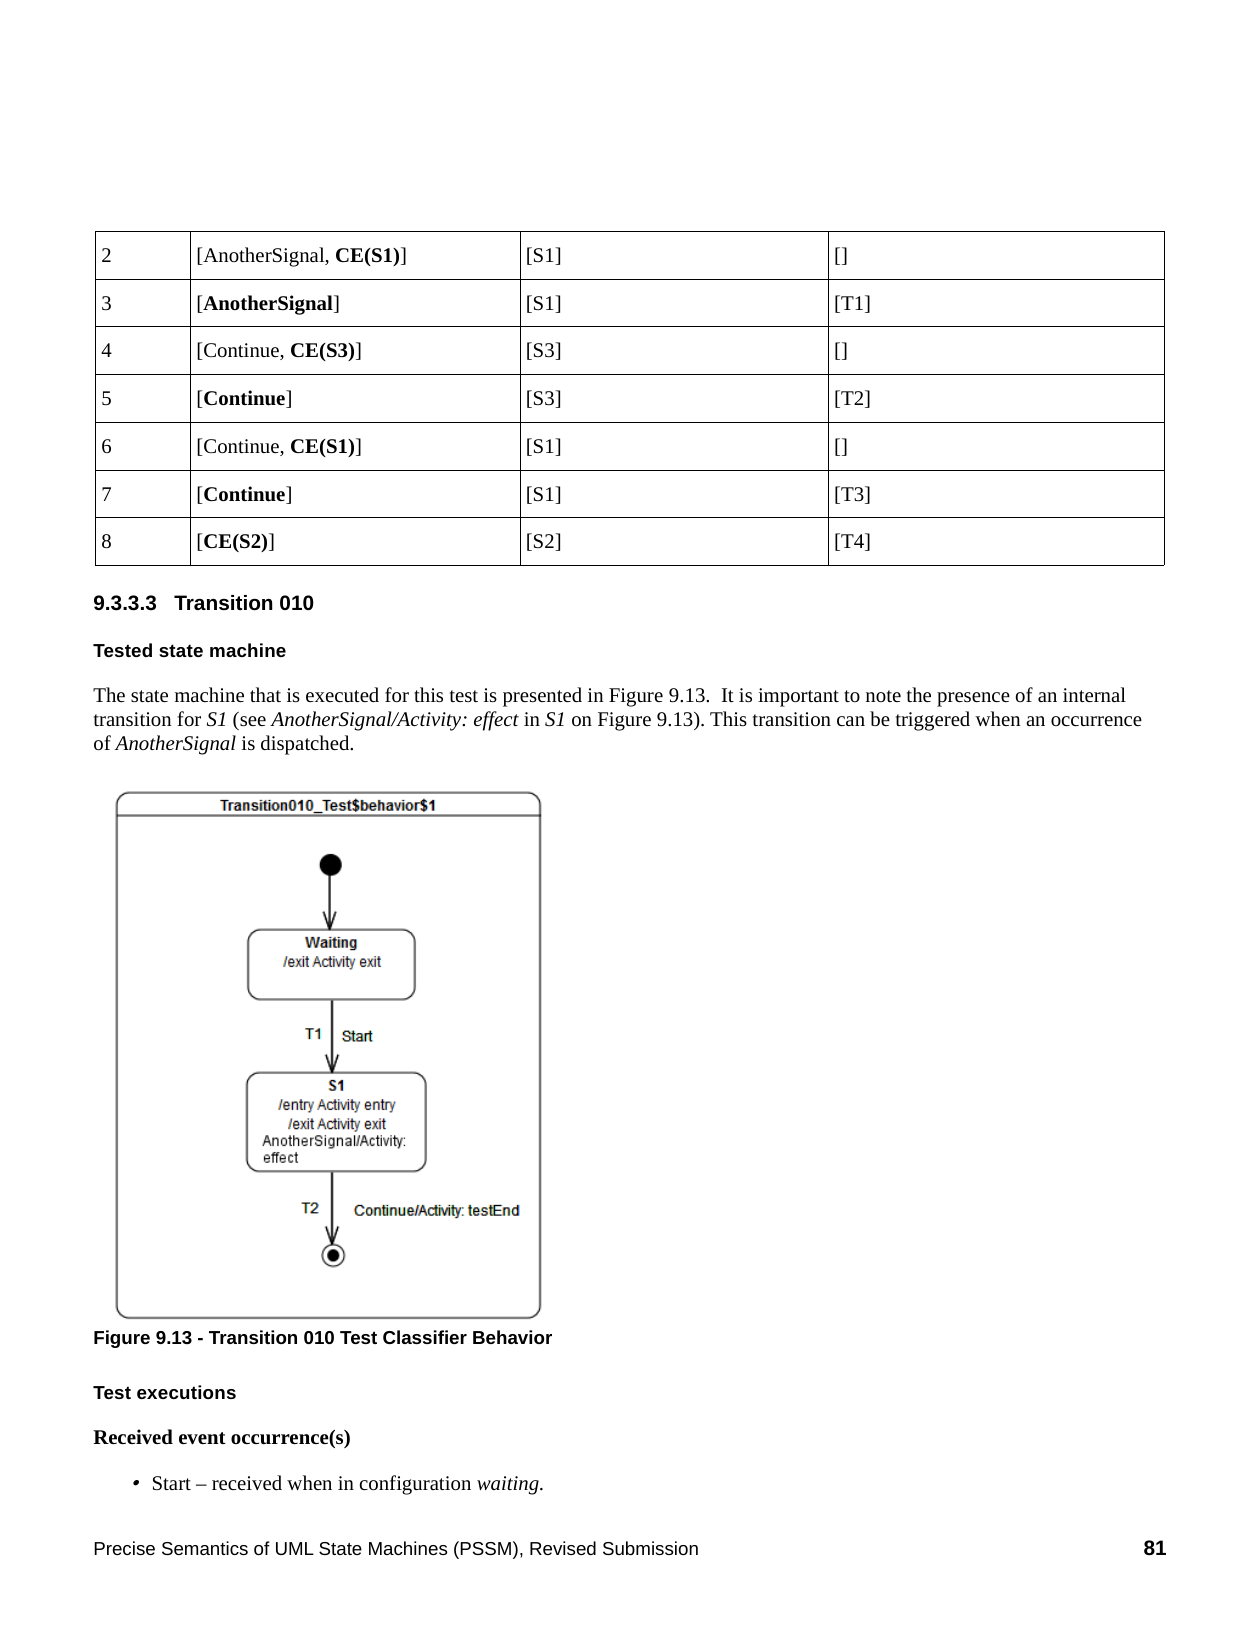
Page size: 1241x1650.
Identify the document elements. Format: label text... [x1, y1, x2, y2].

table_cell [S2] [521, 518, 828, 565]
table_cell 7 [96, 471, 190, 517]
subtitle Test executions [93, 1324, 1164, 1403]
table_cell [T2] [829, 375, 1164, 422]
list Start – received when in configuration waiting. [131, 1470, 1164, 1495]
table_cell 8 [96, 518, 190, 565]
text The state machine that is executed for this test is presented in Figure 9.13. It is important to note the presence of an internal transition for S1 (see AnotherSignal/Activity: effect in S1 on Figure 9.13). This transition can be triggered when an occurrence of AnotherSignal is dispatched. [93, 683, 1164, 755]
table_cell [Continue, CE(S3)] [191, 327, 520, 374]
table_cell [Continue] [191, 375, 520, 422]
table_cell [] [829, 327, 1164, 374]
text Figure 9.13 - Transition 010 Test Classifier Behavior [93, 1324, 565, 1349]
table_cell [AnotherSignal] [191, 280, 520, 326]
subtitle Tested state machine [93, 640, 1164, 662]
table_cell [Continue] [191, 471, 520, 517]
table_cell [AnotherSignal, CE(S1)] [191, 232, 520, 279]
table_cell [S3] [521, 375, 828, 422]
table_cell [] [829, 232, 1164, 279]
table_cell [S1] [521, 280, 828, 326]
table_cell [Continue, CE(S1)] [191, 423, 520, 469]
table_cell [T1] [829, 280, 1164, 326]
table_cell [S1] [521, 423, 828, 469]
table_cell 5 [96, 375, 190, 422]
table_cell 6 [96, 423, 190, 469]
picture [112, 788, 545, 1324]
table_cell 2 [96, 232, 190, 279]
table_cell [T3] [829, 471, 1164, 517]
table_cell 4 [96, 327, 190, 374]
table_cell [S1] [521, 471, 828, 517]
table_cell [S1] [521, 232, 828, 279]
table_cell [] [829, 423, 1164, 469]
subtitle Transition 010 [93, 590, 1164, 615]
table_cell [CE(S2)] [191, 518, 520, 565]
table_cell 3 [96, 280, 190, 326]
table_cell [T4] [829, 518, 1164, 565]
table_cell [S3] [521, 327, 828, 374]
text Received event occurrence(s) [93, 1424, 1164, 1449]
